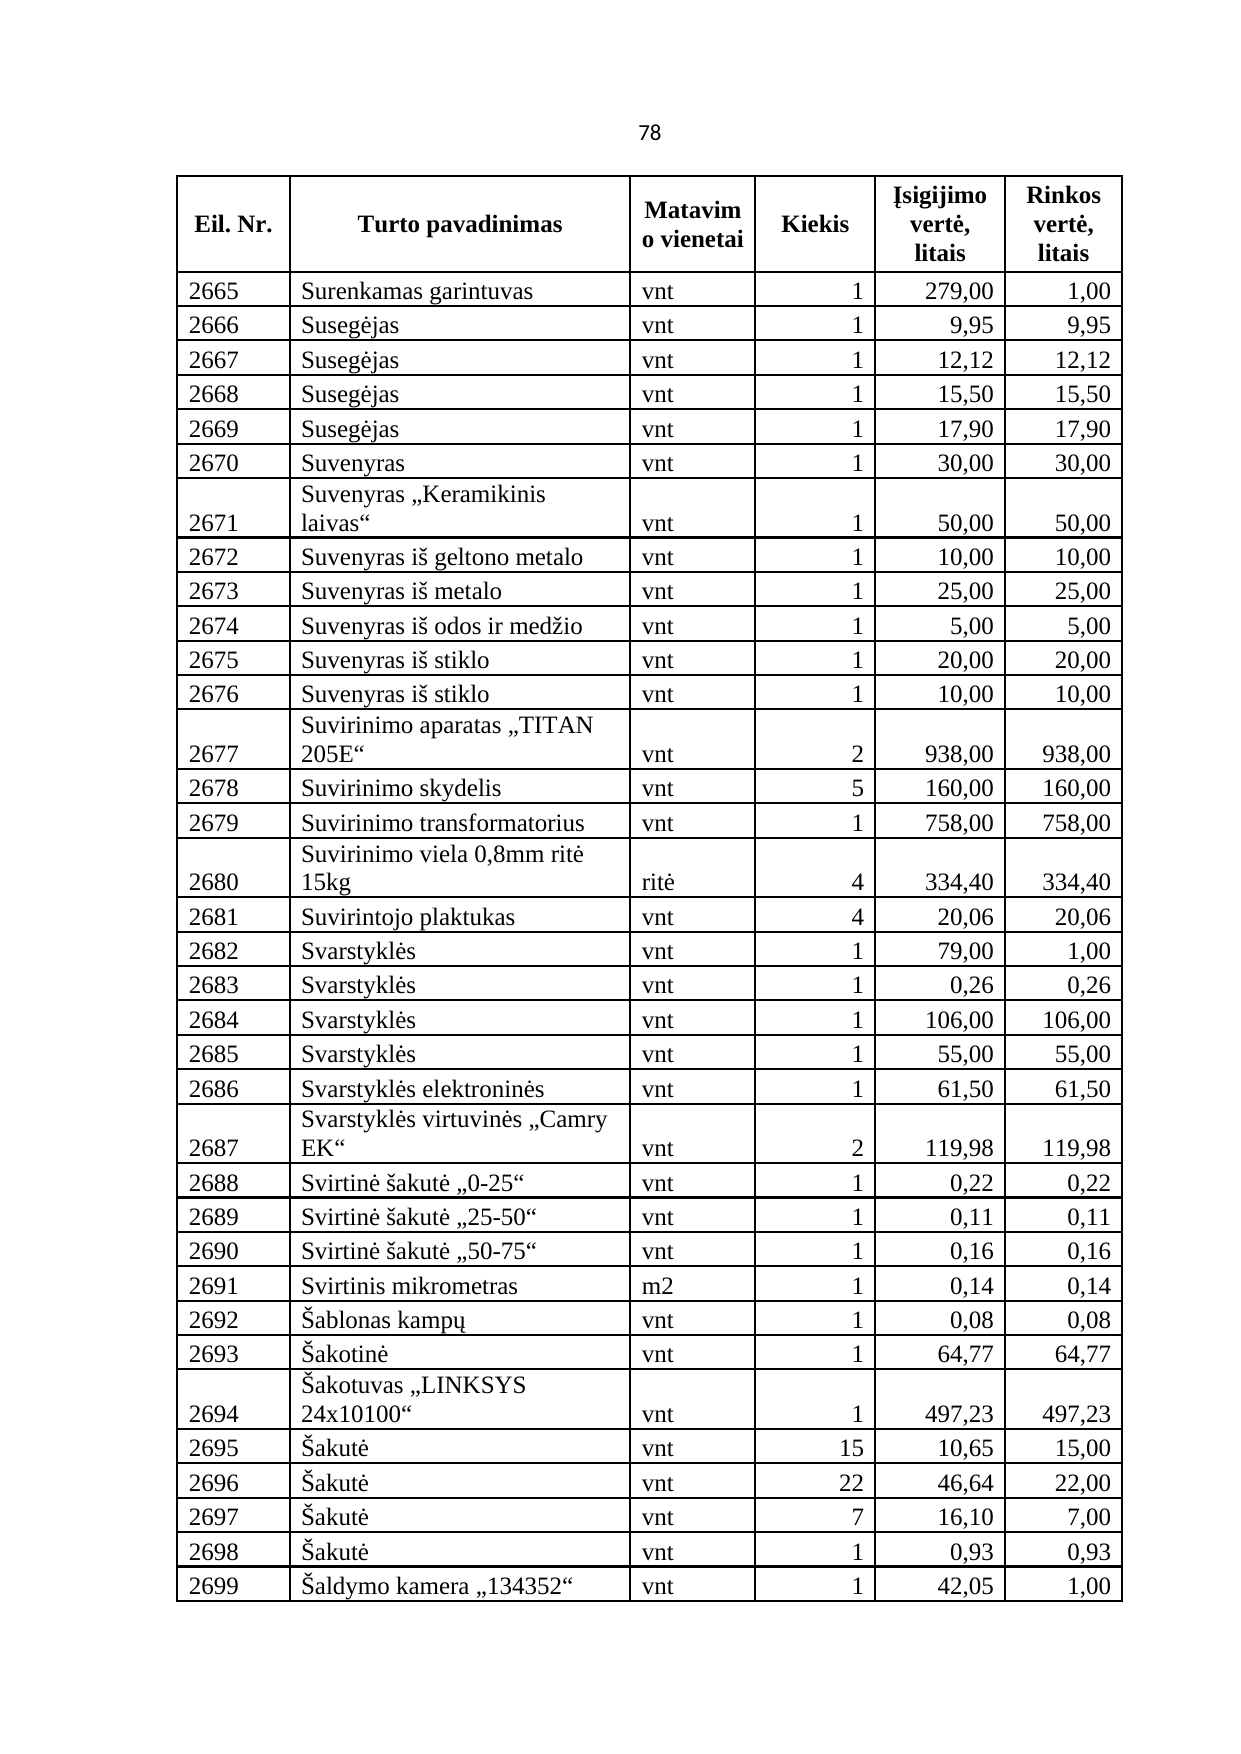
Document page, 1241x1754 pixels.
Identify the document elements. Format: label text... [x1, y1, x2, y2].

table_cell vnt [631, 898, 754, 931]
table_cell 0,26 [1006, 967, 1121, 999]
table_cell vnt [631, 273, 754, 305]
table_cell vnt [631, 539, 754, 571]
table_cell vnt [631, 804, 754, 837]
table_cell 2692 [178, 1302, 289, 1334]
table_cell Suvirinimo transformatorius [291, 804, 629, 837]
table_cell vnt [631, 1336, 754, 1368]
table_cell 758,00 [876, 804, 1004, 837]
table_cell 938,00 [876, 710, 1004, 768]
table_cell 0,26 [876, 967, 1004, 999]
table_cell vnt [631, 642, 754, 674]
table_cell vnt [631, 1568, 754, 1600]
table_cell 1 [756, 1001, 874, 1034]
table_cell 1 [756, 445, 874, 477]
table_cell 1 [756, 1533, 874, 1565]
table_cell vnt [631, 573, 754, 605]
table_cell 15,50 [876, 376, 1004, 408]
table_cell vnt [631, 1533, 754, 1565]
table_cell vnt [631, 479, 754, 536]
table_cell Suvirinimo aparatas „TITAN 205E“ [291, 710, 629, 768]
table_cell 0,22 [1006, 1164, 1121, 1196]
table_cell 2670 [178, 445, 289, 477]
table_cell vnt [631, 376, 754, 408]
table_cell 1 [756, 1233, 874, 1265]
table_cell 16,10 [876, 1499, 1004, 1531]
table_cell vnt [631, 1464, 754, 1497]
table_cell 1 [756, 273, 874, 305]
table_cell vnt [631, 1105, 754, 1162]
table_cell 2678 [178, 770, 289, 802]
table_header Turto pavadinimas [291, 177, 629, 271]
table_cell 2683 [178, 967, 289, 999]
table_cell 1 [756, 804, 874, 837]
table_cell Susegėjas [291, 307, 629, 339]
table_cell vnt [631, 710, 754, 768]
table_cell 938,00 [1006, 710, 1121, 768]
table_cell 15 [756, 1430, 874, 1462]
table_cell vnt [631, 1430, 754, 1462]
table_cell 1 [756, 307, 874, 339]
table_cell Šaldymo kamera „134352“ [291, 1568, 629, 1600]
table_cell 4 [756, 839, 874, 896]
table_cell Suvenyras iš odos ir medžio [291, 607, 629, 639]
table_cell 55,00 [876, 1036, 1004, 1068]
table_cell 1 [756, 967, 874, 999]
table_cell 2676 [178, 676, 289, 708]
table_cell 0,08 [876, 1302, 1004, 1334]
table_cell Svirtinis mikrometras [291, 1267, 629, 1299]
table_cell Svarstyklės [291, 1001, 629, 1034]
table_cell 2680 [178, 839, 289, 896]
table_cell Svirtinė šakutė „25-50“ [291, 1199, 629, 1231]
table_cell 334,40 [876, 839, 1004, 896]
table_cell ritė [631, 839, 754, 896]
table_cell vnt [631, 607, 754, 639]
table_cell vnt [631, 1233, 754, 1265]
table_cell vnt [631, 1001, 754, 1034]
table_cell 2696 [178, 1464, 289, 1497]
table_cell 2689 [178, 1199, 289, 1231]
table_cell 2698 [178, 1533, 289, 1565]
table_cell 1 [756, 676, 874, 708]
table_cell 10,00 [876, 539, 1004, 571]
table_cell 2686 [178, 1070, 289, 1102]
table_cell 10,00 [1006, 676, 1121, 708]
table_cell 64,77 [876, 1336, 1004, 1368]
table_cell 5,00 [876, 607, 1004, 639]
table_cell 1 [756, 1568, 874, 1600]
table_cell 2685 [178, 1036, 289, 1068]
table_cell 106,00 [876, 1001, 1004, 1034]
table_cell 119,98 [876, 1105, 1004, 1162]
table_cell 2672 [178, 539, 289, 571]
table_cell 1 [756, 642, 874, 674]
table_cell 2673 [178, 573, 289, 605]
table_cell Susegėjas [291, 341, 629, 374]
table_cell 0,08 [1006, 1302, 1121, 1334]
table_cell 119,98 [1006, 1105, 1121, 1162]
table_cell Šakotinė [291, 1336, 629, 1368]
table_cell Suvenyras [291, 445, 629, 477]
table_header Įsigijimo vertė, litais [876, 177, 1004, 271]
table_cell 9,95 [876, 307, 1004, 339]
table_cell 50,00 [1006, 479, 1121, 536]
table_cell 1 [756, 1302, 874, 1334]
table_cell 1,00 [1006, 1568, 1121, 1600]
table_cell Šakutė [291, 1430, 629, 1462]
table_cell vnt [631, 445, 754, 477]
table_cell 2667 [178, 341, 289, 374]
table_cell 1 [756, 479, 874, 536]
table_cell 106,00 [1006, 1001, 1121, 1034]
table_header Matavimo vienetai [631, 177, 754, 271]
table_cell Surenkamas garintuvas [291, 273, 629, 305]
table_cell 30,00 [1006, 445, 1121, 477]
table_cell 1 [756, 1370, 874, 1428]
table_cell 0,11 [1006, 1199, 1121, 1231]
table_cell 4 [756, 898, 874, 931]
table_cell 10,65 [876, 1430, 1004, 1462]
table_cell 2691 [178, 1267, 289, 1299]
table_cell 2675 [178, 642, 289, 674]
table_cell 0,14 [1006, 1267, 1121, 1299]
table_cell 10,00 [876, 676, 1004, 708]
table_cell Šakotuvas „LINKSYS 24x10100“ [291, 1370, 629, 1428]
table_cell 1,00 [1006, 273, 1121, 305]
table_cell 22 [756, 1464, 874, 1497]
table_cell Šakutė [291, 1499, 629, 1531]
table_cell 0,14 [876, 1267, 1004, 1299]
table_cell vnt [631, 1199, 754, 1231]
table_cell vnt [631, 770, 754, 802]
table_cell 2690 [178, 1233, 289, 1265]
table_cell 2684 [178, 1001, 289, 1034]
table_cell 2695 [178, 1430, 289, 1462]
table_cell 9,95 [1006, 307, 1121, 339]
table_cell 17,90 [1006, 410, 1121, 442]
table_cell vnt [631, 1036, 754, 1068]
table_cell 1 [756, 933, 874, 965]
table_cell Svarstyklės [291, 1036, 629, 1068]
table_cell vnt [631, 1070, 754, 1102]
table_cell 12,12 [1006, 341, 1121, 374]
table_cell 0,16 [876, 1233, 1004, 1265]
table_cell vnt [631, 307, 754, 339]
table_cell 2669 [178, 410, 289, 442]
table_cell Svirtinė šakutė „50-75“ [291, 1233, 629, 1265]
table_cell Svarstyklės virtuvinės „Camry EK“ [291, 1105, 629, 1162]
table_cell 0,11 [876, 1199, 1004, 1231]
table_cell 20,00 [1006, 642, 1121, 674]
table_cell 42,05 [876, 1568, 1004, 1600]
table_cell 2694 [178, 1370, 289, 1428]
table_cell Susegėjas [291, 410, 629, 442]
table_cell vnt [631, 410, 754, 442]
table_cell Suvenyras iš geltono metalo [291, 539, 629, 571]
table_header Eil. Nr. [178, 177, 289, 271]
table_cell 1 [756, 376, 874, 408]
table_cell 2679 [178, 804, 289, 837]
table_cell 22,00 [1006, 1464, 1121, 1497]
table_cell 0,93 [1006, 1533, 1121, 1565]
table_cell Šakutė [291, 1533, 629, 1565]
table_cell 2 [756, 1105, 874, 1162]
table_cell 1 [756, 1199, 874, 1231]
table_cell 20,06 [1006, 898, 1121, 931]
table_cell 2687 [178, 1105, 289, 1162]
table_cell 2681 [178, 898, 289, 931]
table_cell 20,06 [876, 898, 1004, 931]
table_cell vnt [631, 1302, 754, 1334]
table_cell 15,00 [1006, 1430, 1121, 1462]
table_cell 1 [756, 1070, 874, 1102]
table_cell 64,77 [1006, 1336, 1121, 1368]
table_cell vnt [631, 1164, 754, 1196]
table_cell 2666 [178, 307, 289, 339]
table_cell Šakutė [291, 1464, 629, 1497]
table_cell 1 [756, 573, 874, 605]
table_cell Svarstyklės [291, 967, 629, 999]
table_cell 5 [756, 770, 874, 802]
table_cell 2 [756, 710, 874, 768]
table_cell vnt [631, 1499, 754, 1531]
table_cell vnt [631, 676, 754, 708]
table_cell 7 [756, 1499, 874, 1531]
table_cell 2688 [178, 1164, 289, 1196]
table_cell 25,00 [876, 573, 1004, 605]
table_cell Suvenyras iš metalo [291, 573, 629, 605]
table_cell 2699 [178, 1568, 289, 1600]
table_cell Suvirintojo plaktukas [291, 898, 629, 931]
table_cell Suvenyras „Keramikinis laivas“ [291, 479, 629, 536]
table_cell 2671 [178, 479, 289, 536]
table_cell vnt [631, 341, 754, 374]
table_cell 2668 [178, 376, 289, 408]
table_cell 160,00 [1006, 770, 1121, 802]
table_cell 50,00 [876, 479, 1004, 536]
table_cell 61,50 [876, 1070, 1004, 1102]
table_cell 0,16 [1006, 1233, 1121, 1265]
table_cell 160,00 [876, 770, 1004, 802]
table_cell 497,23 [1006, 1370, 1121, 1428]
table_cell 758,00 [1006, 804, 1121, 837]
table_cell 7,00 [1006, 1499, 1121, 1531]
table_cell 55,00 [1006, 1036, 1121, 1068]
table_cell 1 [756, 1267, 874, 1299]
table_cell 0,93 [876, 1533, 1004, 1565]
table_cell 1,00 [1006, 933, 1121, 965]
table_cell 79,00 [876, 933, 1004, 965]
table_cell 5,00 [1006, 607, 1121, 639]
table_cell 61,50 [1006, 1070, 1121, 1102]
table_header Rinkos vertė, litais [1006, 177, 1121, 271]
table_cell Svarstyklės [291, 933, 629, 965]
table_cell 2682 [178, 933, 289, 965]
table_cell 25,00 [1006, 573, 1121, 605]
table_cell Svirtinė šakutė „0-25“ [291, 1164, 629, 1196]
table_cell 334,40 [1006, 839, 1121, 896]
table_cell Suvirinimo skydelis [291, 770, 629, 802]
table_cell Susegėjas [291, 376, 629, 408]
table_cell 0,22 [876, 1164, 1004, 1196]
table_cell 10,00 [1006, 539, 1121, 571]
table_cell vnt [631, 1370, 754, 1428]
table_cell 30,00 [876, 445, 1004, 477]
table_cell 15,50 [1006, 376, 1121, 408]
table_cell 20,00 [876, 642, 1004, 674]
table_cell 1 [756, 1336, 874, 1368]
table_cell 12,12 [876, 341, 1004, 374]
table_cell Šablonas kampų [291, 1302, 629, 1334]
table_cell 2693 [178, 1336, 289, 1368]
table_cell Suvenyras iš stiklo [291, 642, 629, 674]
table_cell 1 [756, 607, 874, 639]
table_cell 46,64 [876, 1464, 1004, 1497]
table_cell 2677 [178, 710, 289, 768]
table_cell m2 [631, 1267, 754, 1299]
table_cell vnt [631, 967, 754, 999]
table_cell Suvenyras iš stiklo [291, 676, 629, 708]
table_cell 2665 [178, 273, 289, 305]
table_cell 2674 [178, 607, 289, 639]
table_cell 2697 [178, 1499, 289, 1531]
table_cell 17,90 [876, 410, 1004, 442]
table_cell 1 [756, 410, 874, 442]
table_cell Suvirinimo viela 0,8mm ritė 15kg [291, 839, 629, 896]
table_cell 497,23 [876, 1370, 1004, 1428]
table_cell 279,00 [876, 273, 1004, 305]
table_cell Svarstyklės elektroninės [291, 1070, 629, 1102]
table_cell 1 [756, 1036, 874, 1068]
table_header Kiekis [756, 177, 874, 271]
table_cell 1 [756, 1164, 874, 1196]
table_cell vnt [631, 933, 754, 965]
table_cell 1 [756, 539, 874, 571]
table_cell 1 [756, 341, 874, 374]
